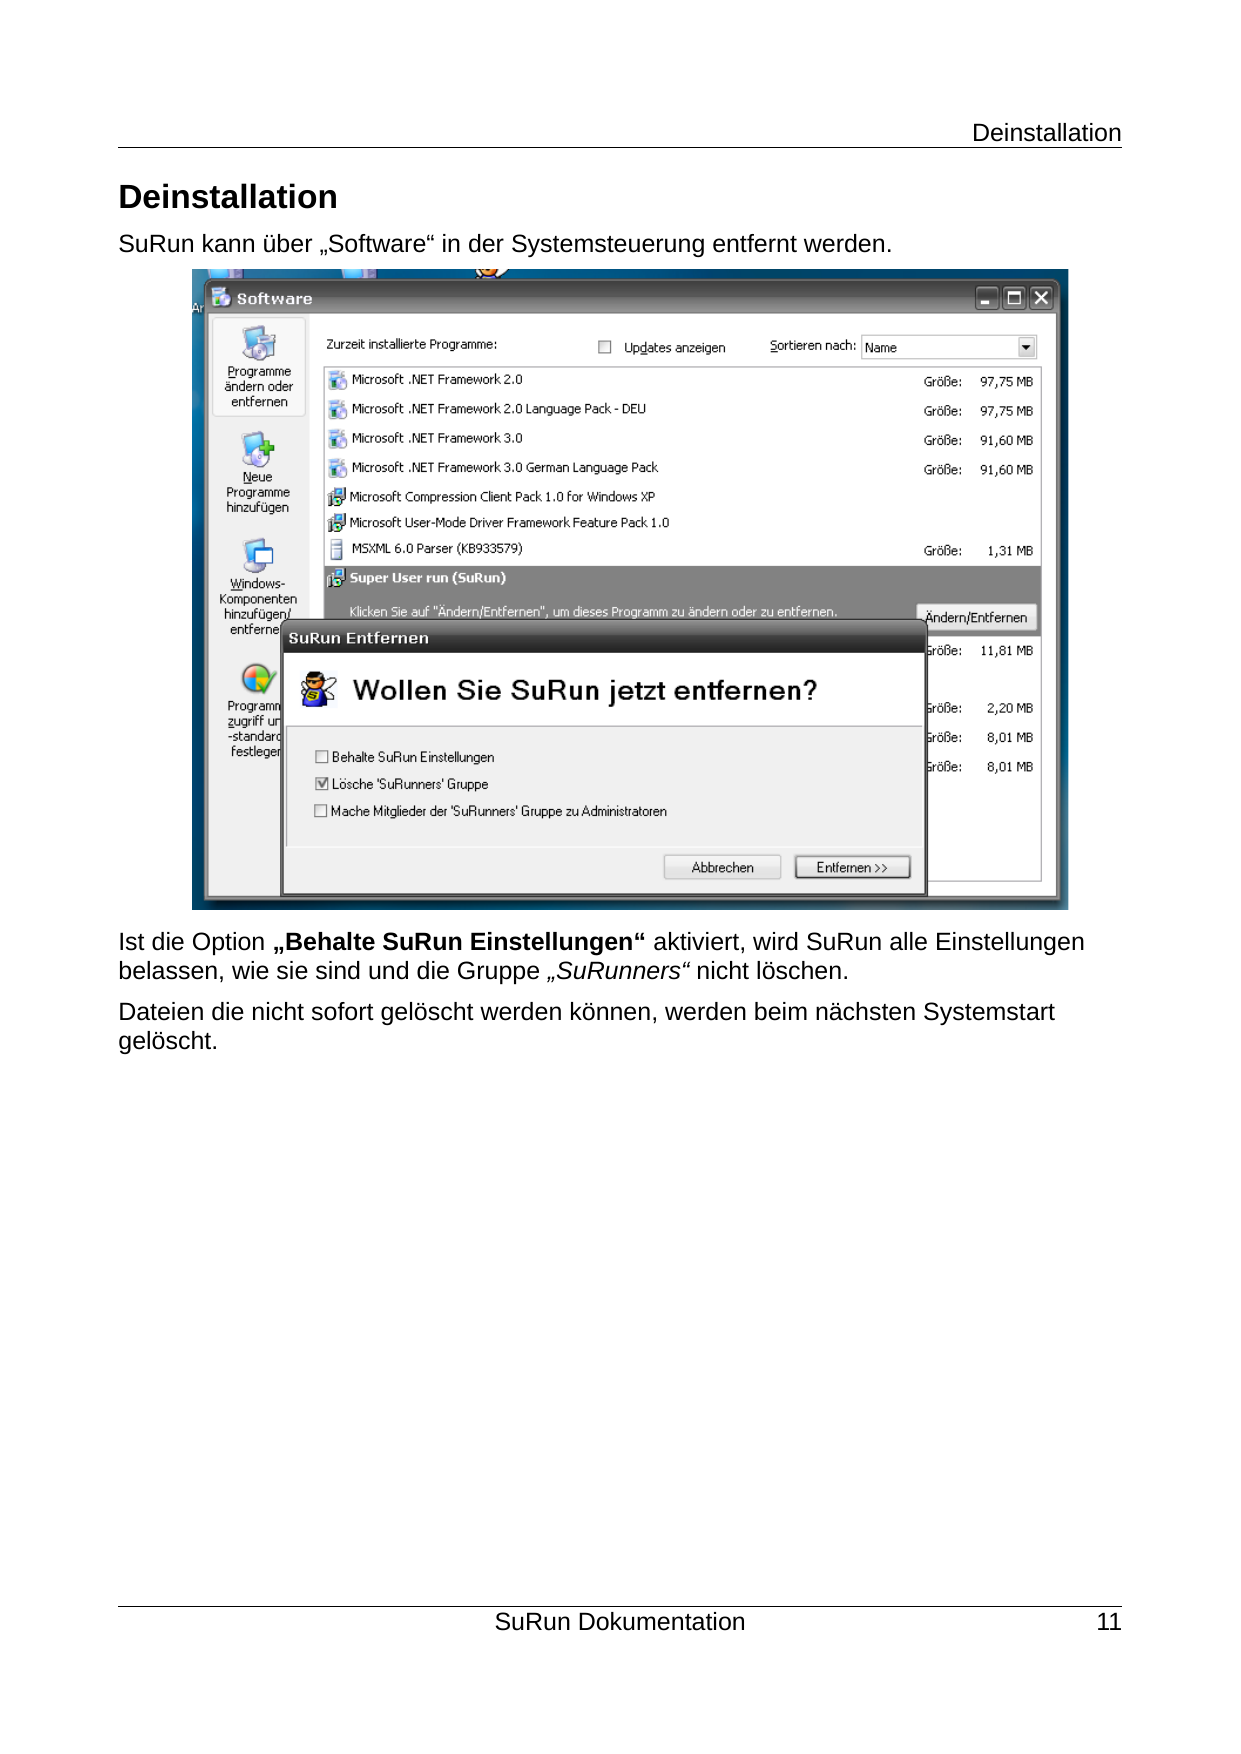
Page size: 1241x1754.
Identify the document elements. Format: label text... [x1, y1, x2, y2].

text SuRun kann über „Software“ in der Systemsteuerung entfernt werden. [118, 228, 1122, 257]
text Dateien die nicht sofort gelöscht werden können, werden beim nächsten Systemstart gelöscht. [118, 997, 1122, 1055]
picture [192, 269, 1069, 910]
subtitle Deinstallation [118, 177, 1122, 216]
text Ist die Option „Behalte SuRun Einstellungen“ aktiviert, wird SuRun alle Einstellungen belassen, wie sie sind und die Gruppe „SuRunners“ nicht löschen. [118, 927, 1122, 985]
